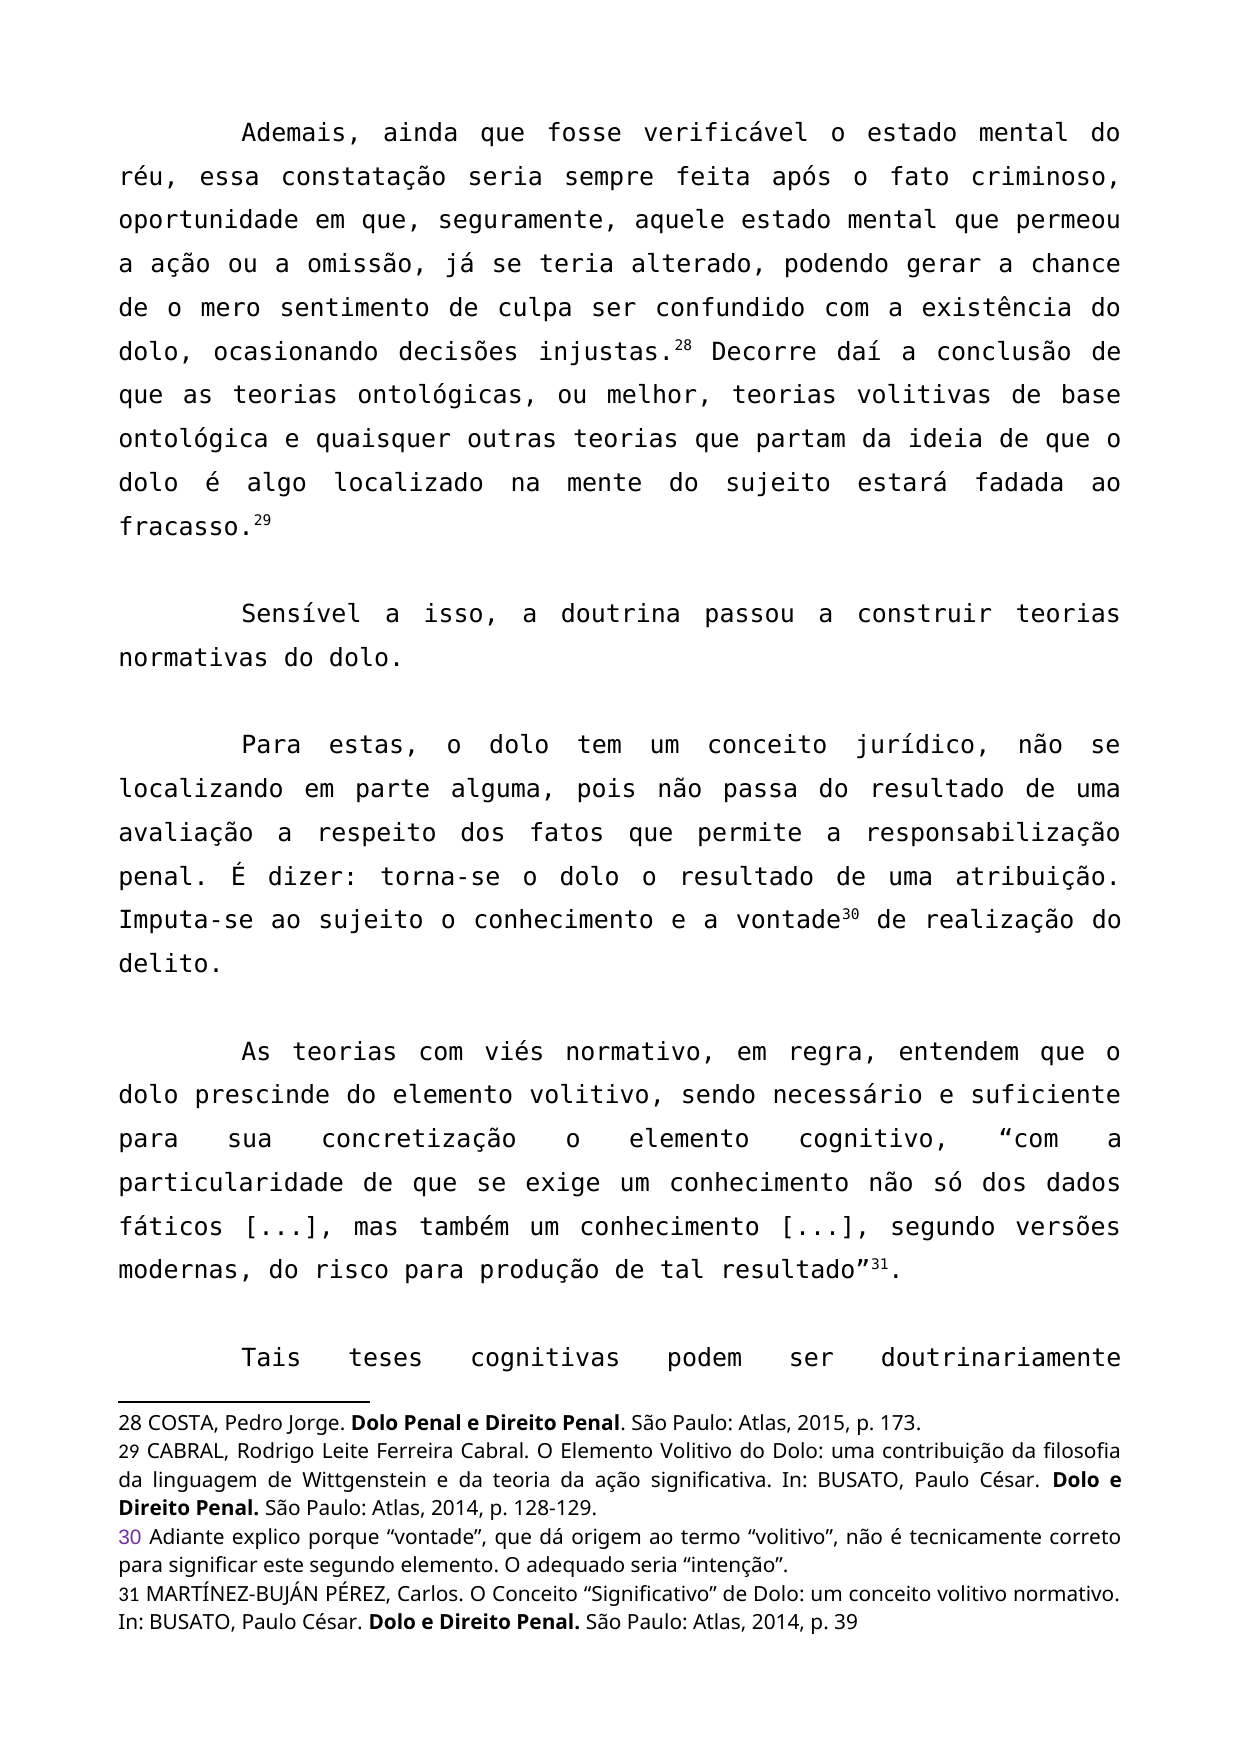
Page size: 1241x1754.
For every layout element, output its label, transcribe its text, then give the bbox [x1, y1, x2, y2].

text Ademais, ainda que fosse verificável o estado mental do réu, essa constatação seria sempre feita após o fato criminoso, oportunidade em que, seguramente, aquele estado mental que permeou a ação ou a omissão, já se teria alterado, podendo gerar a chance de o mero sentimento de culpa ser confundido com a existência do dolo, ocasionando decisões injustas. Decorre daí a conclusão de que as teorias ontológicas, ou melhor, teorias volitivas de base ontológica e quaisquer outras teorias que partam da ideia de que o dolo é algo localizado na mente do sujeito estará fadada ao fracasso. [118, 118, 1122, 541]
text As teorias com viés normativo, em regra, entendem que o dolo prescinde do elemento volitivo, sendo necessário e suficiente para sua concretização o elemento cognitivo, “com a particularidade de que se exige um conhecimento não só dos dados fáticos [...], mas também um conhecimento [...], segundo versões modernas, do risco para produção de tal resultado”. [118, 1037, 1122, 1285]
text MARTÍNEZ-BUJÁN PÉREZ, Carlos. O Conceito “Significativo” de Dolo: um conceito volitivo normativo. In: BUSATO, Paulo César. Dolo e Direito Penal. São Paulo: Atlas, 2014, p. 39 [118, 1579, 1122, 1636]
text COSTA, Pedro Jorge. Dolo Penal e Direito Penal. São Paulo: Atlas, 2015, p. 173. [118, 1408, 1122, 1437]
text Adiante explico porque “vontade”, que dá origem ao termo “volitivo”, não é tecnicamente correto para significar este segundo elemento. O adequado seria “intenção”. [118, 1522, 1122, 1579]
text Para estas, o dolo tem um conceito jurídico, não se localizando em parte alguma, pois não passa do resultado de uma avaliação a respeito dos fatos que permite a responsabilização penal. É dizer: torna-se o dolo o resultado de uma atribuição. Imputa-se ao sujeito o conhecimento e a vontade de realização do delito. [118, 731, 1122, 978]
text CABRAL, Rodrigo Leite Ferreira Cabral. O Elemento Volitivo do Dolo: uma contribuição da filosofia da linguagem de Wittgenstein e da teoria da ação significativa. In: BUSATO, Paulo César. Dolo e Direito Penal. São Paulo: Atlas, 2014, p. 128-129. [118, 1437, 1122, 1522]
text Sensível a isso, a doutrina passou a construir teorias normativas do dolo. [118, 599, 1122, 672]
text Tais teses cognitivas podem ser doutrinariamente [118, 1343, 1122, 1372]
